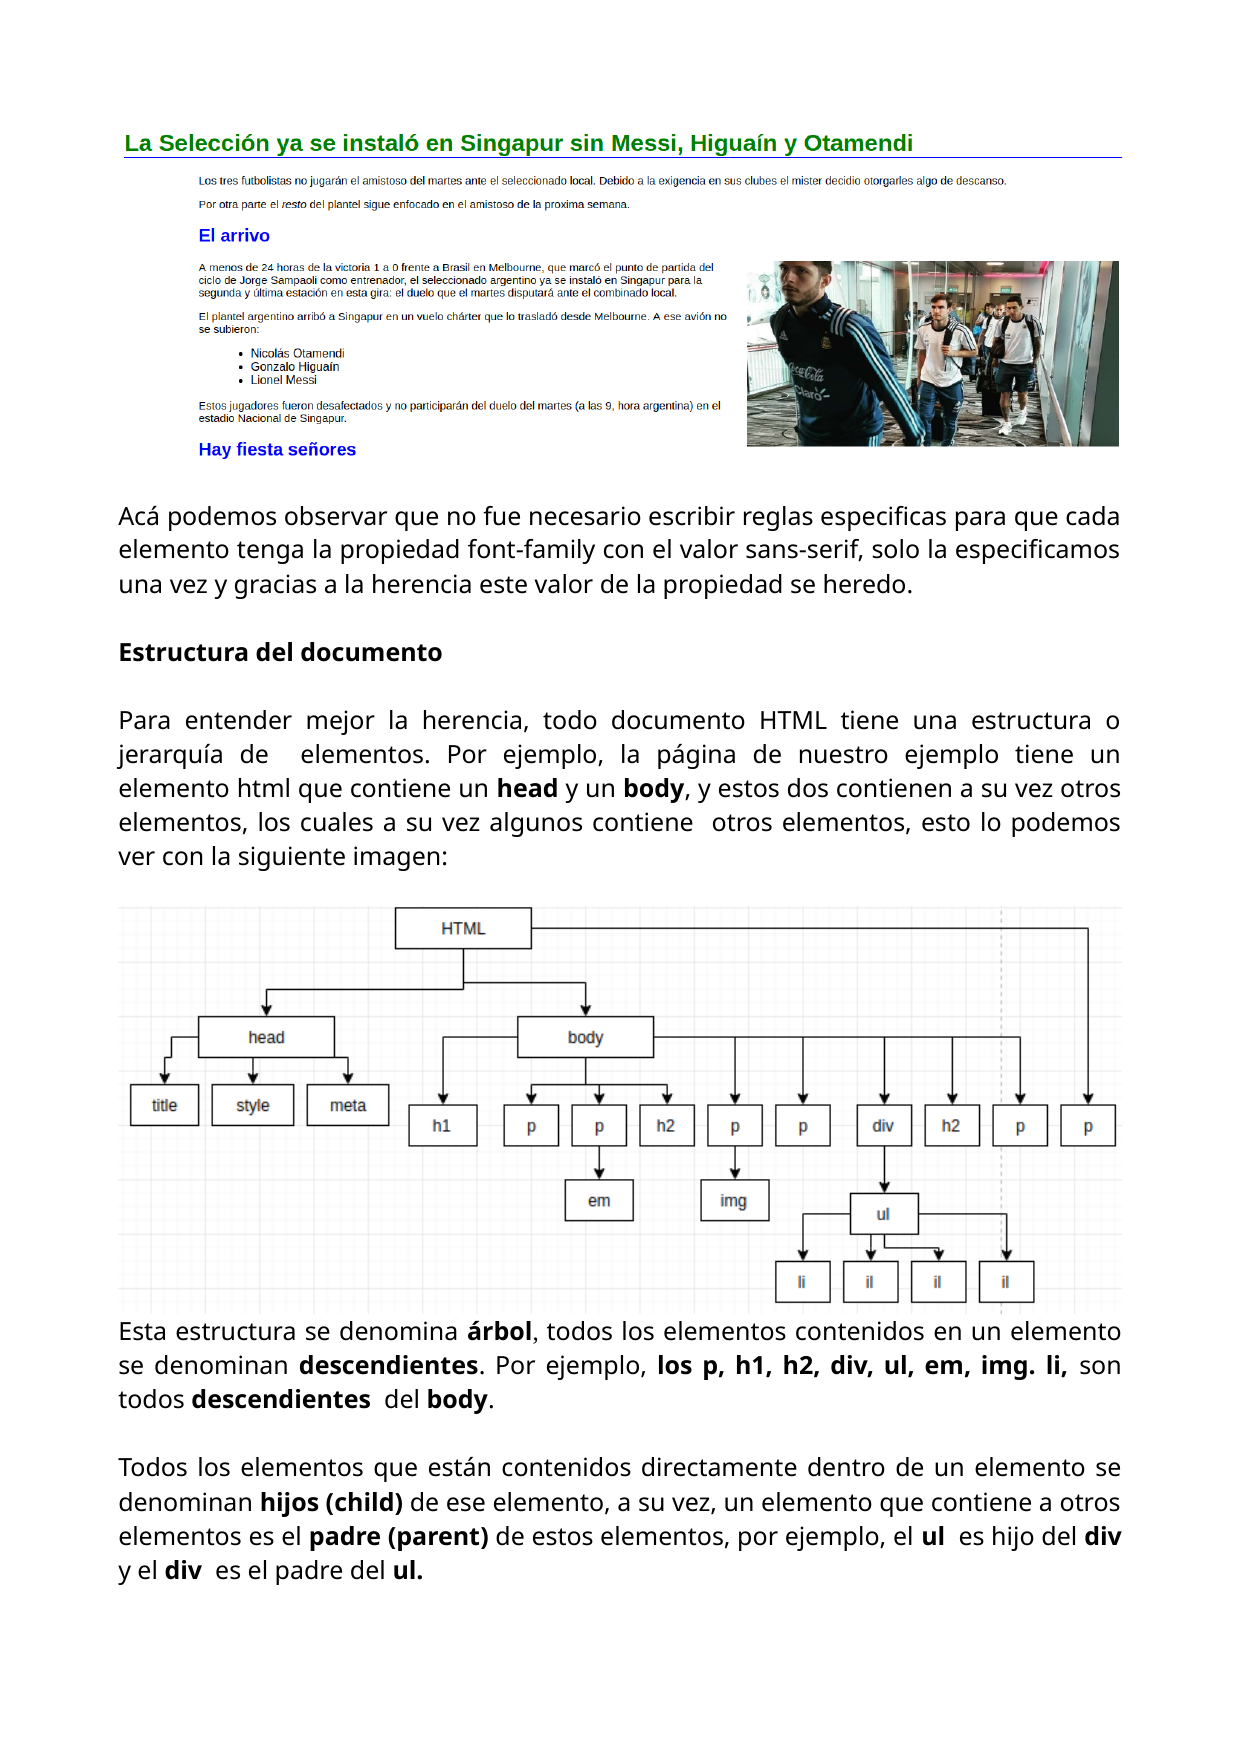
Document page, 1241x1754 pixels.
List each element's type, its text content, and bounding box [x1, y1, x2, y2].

picture [118, 118, 1123, 464]
text Acá podemos observar que no fue necesario escribir reglas especificas para que cada elemento tenga la propiedad font-family con el valor sans-serif, solo la especificamos una vez y gracias a la herencia este valor de la propiedad se heredo. [118, 498, 1122, 600]
text Para entender mejor la herencia, todo documento HTML tiene una estructura o jerarquía de elementos. Por ejemplo, la página de nuestro ejemplo tiene un elemento html que contiene un head y un body, y estos dos contienen a su vez otros elementos, los cuales a su vez algunos contiene otros elementos, esto lo podemos ver con la siguiente imagen: [118, 702, 1122, 873]
text Estructura del documento [118, 634, 1122, 668]
text Todos los elementos que están contenidos directamente dentro de un elemento se denominan hijos (child) de ese elemento, a su vez, un elemento que contiene a otros elementos es el padre (parent) de estos elementos, por ejemplo, el ul es hijo del div y el div es el padre del ul. [118, 1450, 1122, 1586]
picture [118, 906, 1123, 1314]
text Esta estructura se denomina árbol, todos los elementos contenidos en un elemento se denominan descendientes. Por ejemplo, los p, h1, h2, div, ul, em, img. li, son todos descendientes del body. [118, 1314, 1122, 1416]
